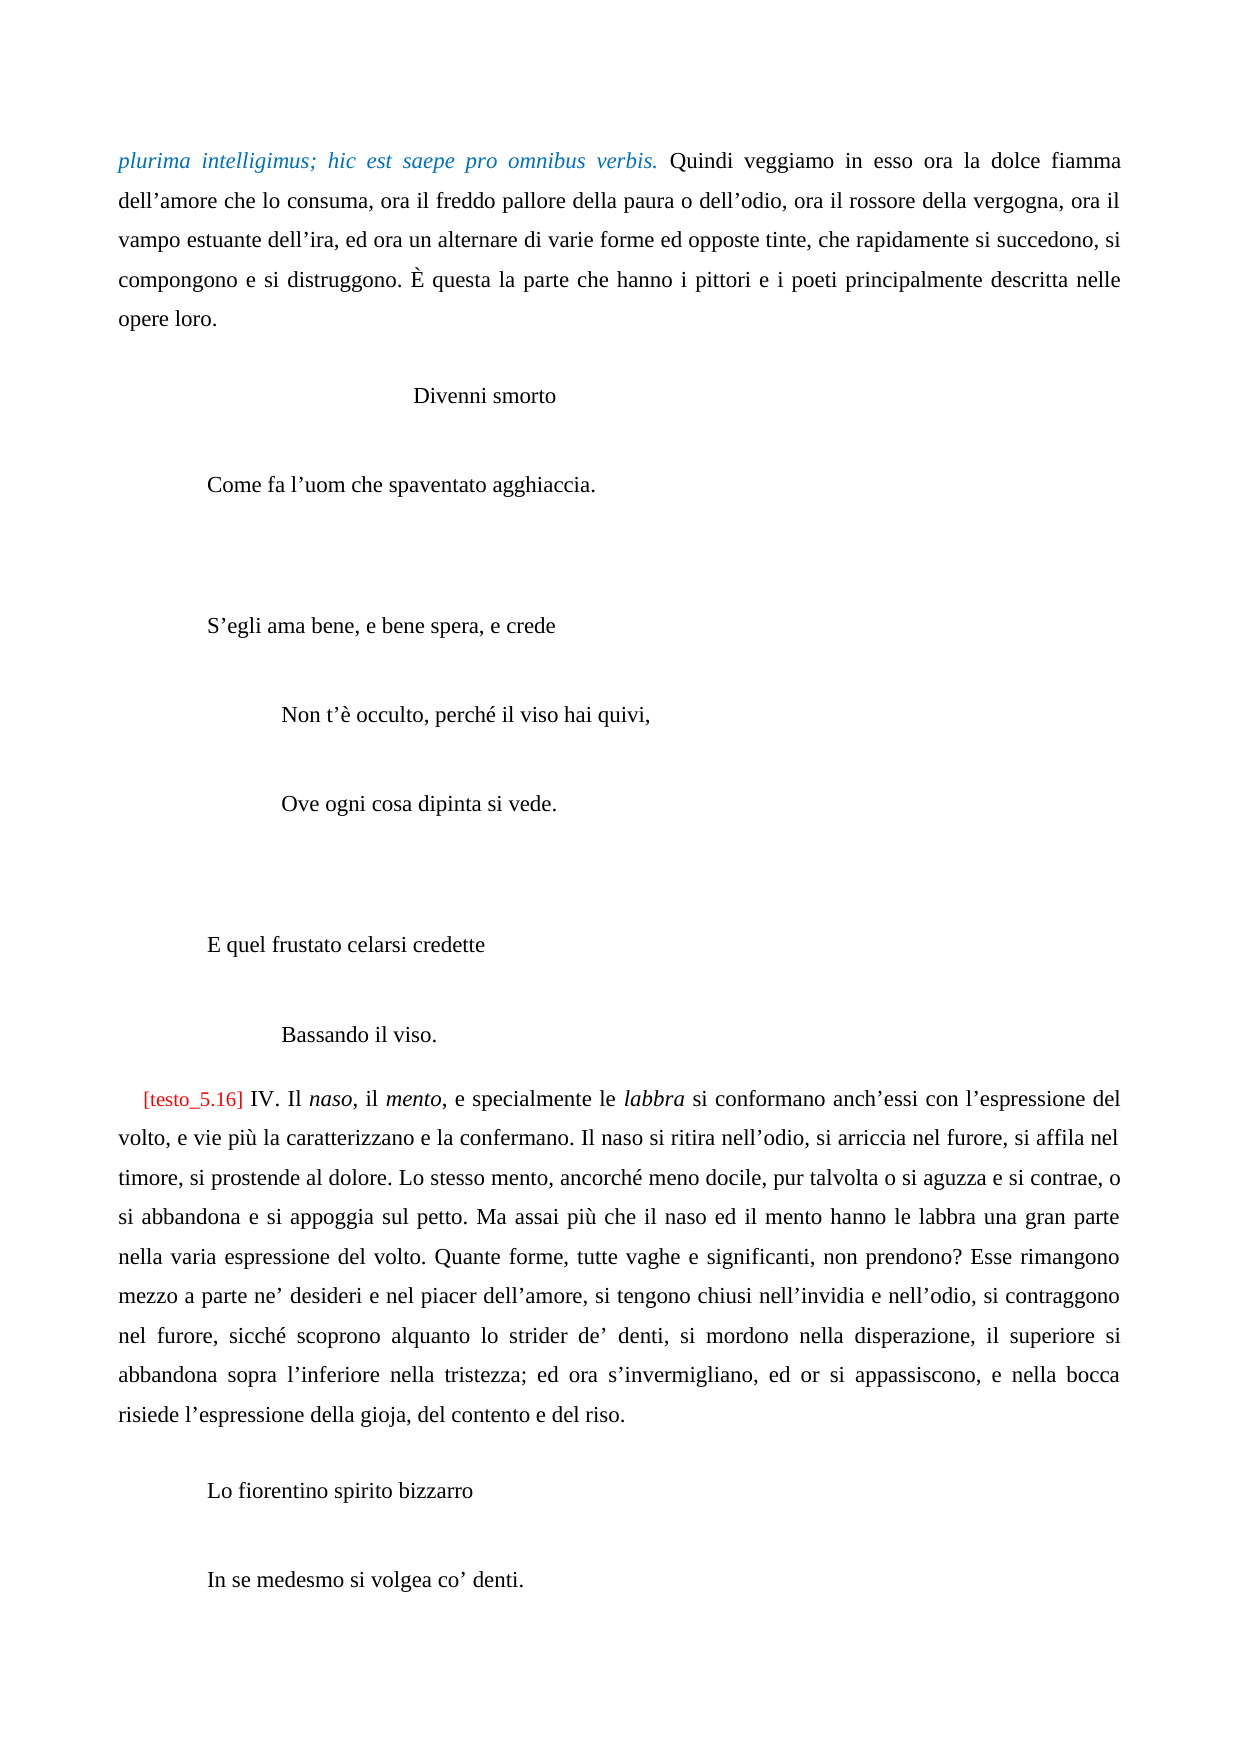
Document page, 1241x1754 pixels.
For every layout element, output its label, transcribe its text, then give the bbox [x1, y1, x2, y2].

text S’egli ama bene, e bene spera, e crede [207, 612, 1122, 639]
text Lo fiorentino spirito bizzarro [207, 1477, 1122, 1504]
text Divenni smorto [207, 382, 1122, 409]
text plurima intelligimus; hic est saepe pro omnibus verbis. Quindi veggiamo in esso ora la dolce fiamma dell’amore che lo consuma, ora il freddo pallore della paura o dell’odio, ora il rossore della vergogna, ora il vampo estuante dell’ira, ed ora un alternare di varie forme ed opposte tinte, che rapidamente si succedono, si compongono e si distruggono. È questa la parte che hanno i pittori e i poeti principalmente descritta nelle opere loro. [118, 148, 1122, 332]
text Non t’è occulto, perché il viso hai quivi, [207, 701, 1122, 728]
text Come fa l’uom che spaventato agghiaccia. [207, 471, 1122, 498]
text Bassando il viso. [207, 1021, 1122, 1047]
text Ove ogni cosa dipinta si vede. [207, 791, 1122, 817]
text E quel frustato celarsi credette [207, 932, 1122, 958]
text In se medesmo si volgea co’ denti. [207, 1567, 1122, 1593]
text [testo_5.16] IV. Il naso, il mento, e specialmente le labbra si conformano anch’essi con l’espressione del volto, e vie più la caratterizzano e la confermano. Il naso si ritira nell’odio, si arriccia nel furore, si affila nel timore, si prostende al dolore. Lo stesso mento, ancorché meno docile, pur talvolta o si aguzza e si contrae, o si abbandona e si appoggia sul petto. Ma assai più che il naso ed il mento hanno le labbra una gran parte nella varia espressione del volto. Quante forme, tutte vaghe e significanti, non prendono? Esse rimangono mezzo a parte ne’ desideri e nel piacer dell’amore, si tengono chiusi nell’invidia e nell’odio, si contraggono nel furore, sicché scoprono alquanto lo strider de’ denti, si mordono nella disperazione, il superiore si abbandona sopra l’inferiore nella tristezza; ed ora s’invermigliano, ed or si appassiscono, e nella bocca risiede l’espressione della gioja, del contento e del riso. [118, 1085, 1122, 1427]
